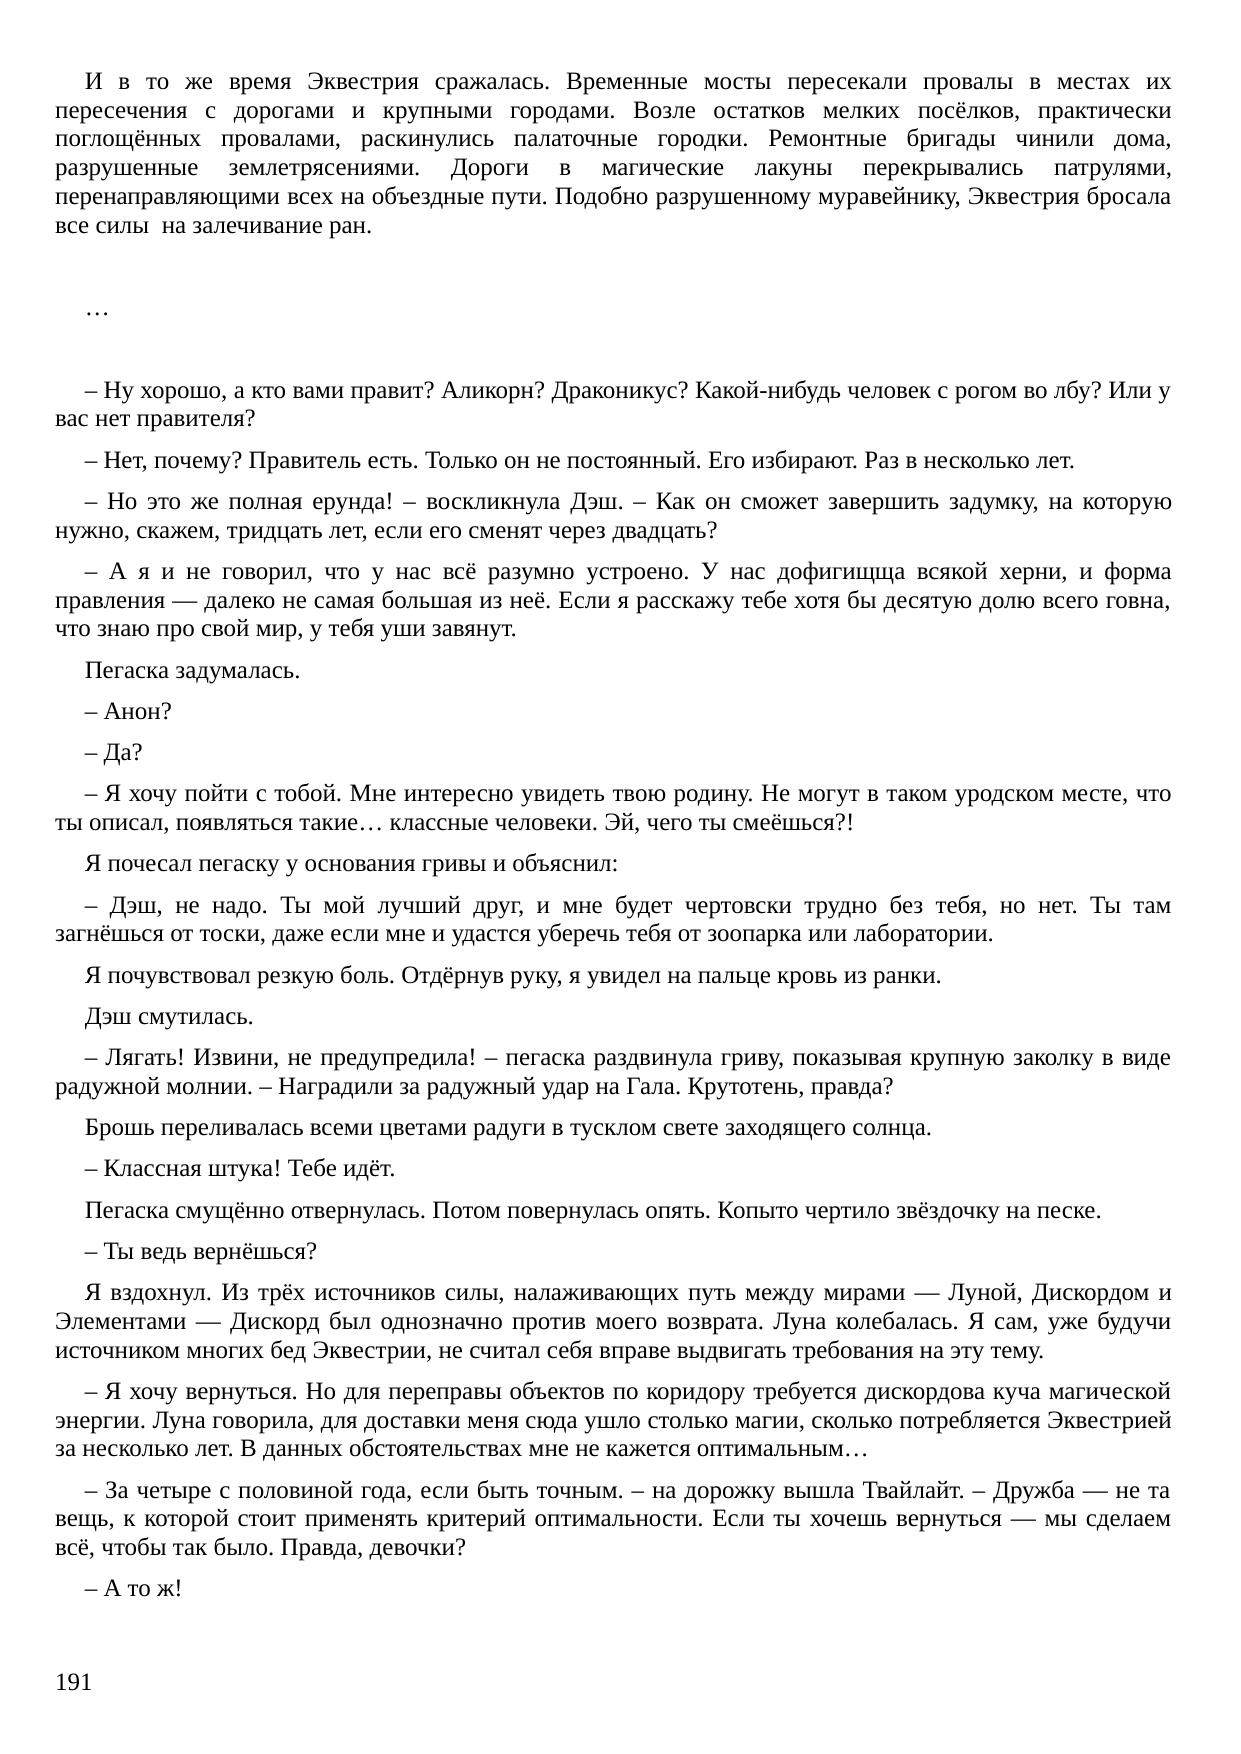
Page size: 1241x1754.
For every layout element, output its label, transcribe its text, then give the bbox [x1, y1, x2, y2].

text И в то же время Эквестрия сражалась. Временные мосты пересекали провалы в местах их пересечения с дорогами и крупными городами. Возле остатков мелких посёлков, практически поглощённых провалами, раскинулись палаточные городки. Ремонтные бригады чинили дома, разрушенные землетрясениями. Дороги в магические лакуны перекрывались патрулями, перенаправляющими всех на объездные пути. Подобно разрушенному муравейнику, Эквестрия бросала все силы на залечивание ран. [55, 66, 1173, 238]
text – Дэш, не надо. Ты мой лучший друг, и мне будет чертовски трудно без тебя, но нет. Ты там загнёшься от тоски, даже если мне и удастся уберечь тебя от зоопарка или лаборатории. [55, 890, 1173, 947]
text Я почувствовал резкую боль. Отдёрнув руку, я увидел на пальце кровь из ранки. [55, 960, 1173, 988]
text Я вздохнул. Из трёх источников силы, налаживающих путь между мирами — Луной, Дискордом и Элементами — Дискорд был однозначно против моего возврата. Луна колебалась. Я сам, уже будучи источником многих бед Эквестрии, не считал себя вправе выдвигать требования на эту тему. [55, 1277, 1173, 1363]
text – Но это же полная ерунда! – воскликнула Дэш. – Как он сможет завершить задумку, на которую нужно, скажем, тридцать лет, если его сменят через двадцать? [55, 486, 1173, 543]
text – Ты ведь вернёшься? [55, 1236, 1173, 1265]
text Брошь переливалась всеми цветами радуги в тусклом свете заходящего солнца. [55, 1112, 1173, 1141]
text – А я и не говорил, что у нас всё разумно устроено. У нас дофигищща всякой херни, и форма правления — далеко не самая большая из неё. Если я расскажу тебе хотя бы десятую долю всего говна, что знаю про свой мир, у тебя уши завянут. [55, 556, 1173, 642]
text – Классная штука! Тебе идёт. [55, 1153, 1173, 1182]
text Пегаска задумалась. [55, 655, 1173, 683]
text Дэш смутилась. [55, 1001, 1173, 1030]
text – Анон? [55, 696, 1173, 725]
text – Я хочу вернуться. Но для переправы объектов по коридору требуется дискордова куча магической энергии. Луна говорила, для доставки меня сюда ушло столько магии, сколько потребляется Эквестрией за несколько лет. В данных обстоятельствах мне не кажется оптимальным… [55, 1376, 1173, 1462]
text Пегаска смущённо отвернулась. Потом повернулась опять. Копыто чертило звёздочку на песке. [55, 1195, 1173, 1223]
text – Да? [55, 737, 1173, 766]
text … [55, 292, 1173, 321]
text Я почесал пегаску у основания гривы и объяснил: [55, 848, 1173, 877]
text – Ну хорошо, а кто вами правит? Аликорн? Драконикус? Какой-нибудь человек с рогом во лбу? Или у вас нет правителя? [55, 375, 1173, 432]
text – А то ж! [55, 1573, 1173, 1602]
text – Нет, почему? Правитель есть. Только он не постоянный. Его избирают. Раз в несколько лет. [55, 445, 1173, 473]
text – Я хочу пойти с тобой. Мне интересно увидеть твою родину. Не могут в таком уродском месте, что ты описал, появляться такие… классные человеки. Эй, чего ты смеёшься?! [55, 778, 1173, 836]
text – За четыре с половиной года, если быть точным. – на дорожку вышла Твайлайт. – Дружба — не та вещь, к которой стоит применять критерий оптимальности. Если ты хочешь вернуться — мы сделаем всё, чтобы так было. Правда, девочки? [55, 1475, 1173, 1561]
text – Лягать! Извини, не предупредила! – пегаска раздвинула гриву, показывая крупную заколку в виде радужной молнии. – Наградили за радужный удар на Гала. Крутотень, правда? [55, 1042, 1173, 1100]
